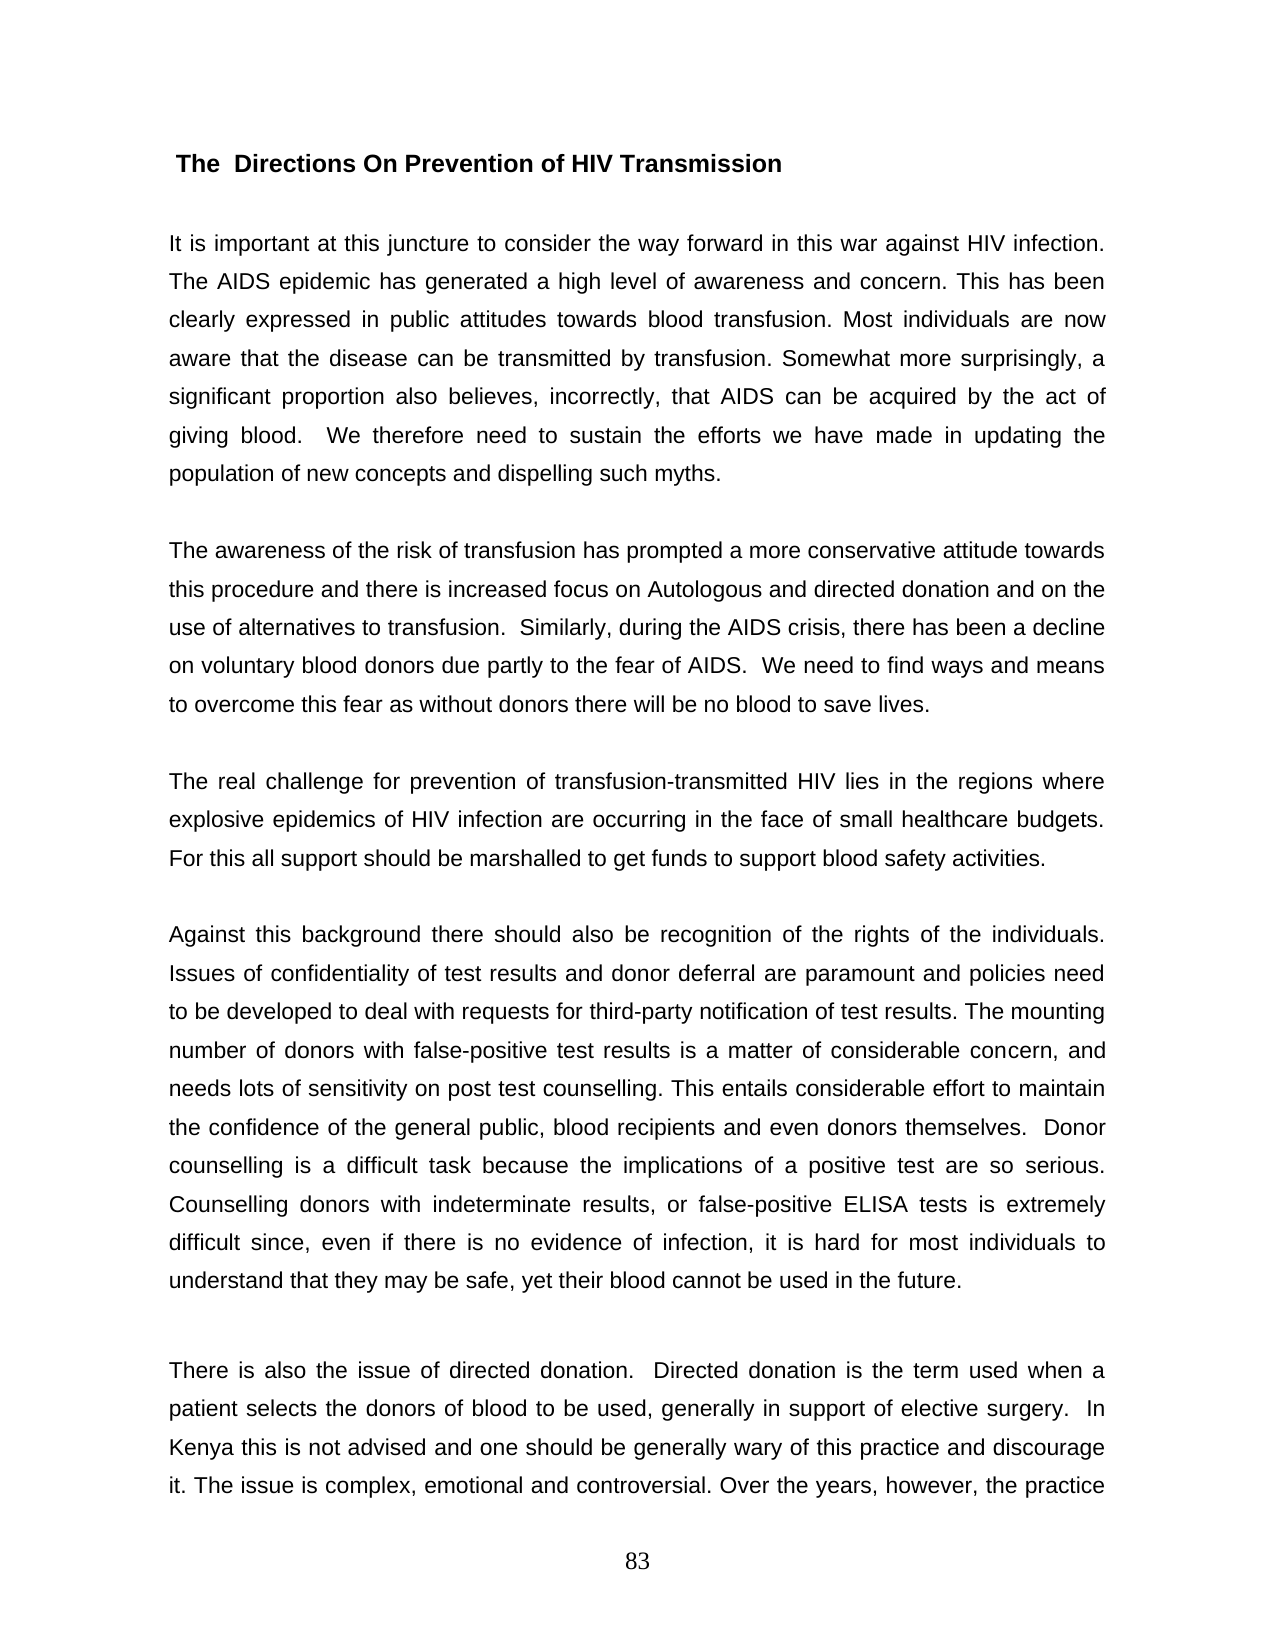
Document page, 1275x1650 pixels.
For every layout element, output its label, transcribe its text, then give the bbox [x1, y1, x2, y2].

text The awareness of the risk of transfusion has prompted a more conservative attitude towards this procedure and there is increased focus on Autologous and directed donation and on the use of alternatives to transfusion. Similarly, during the AIDS crisis, there has been a decline on voluntary blood donors due partly to the fear of AIDS. We need to find ways and means to overcome this fear as without donors there will be no blood to save lives. [169, 538, 1106, 717]
text Against this background there should also be recognition of the rights of the individuals. Issues of confidentiality of test results and donor deferral are paramount and policies need to be developed to deal with requests for third-party notification of test results. The mounting number of donors with false-positive test results is a matter of considerable con­cern, and needs lots of sensitivity on post test counselling. This entails considerable effort to maintain the confidence of the general public, blood recipients and even donors themselves. Donor counselling is a difficult task because the implications of a positive test are so serious. Counselling donors with indeterminate results, or false-positive ELISA tests is extremely difficult since, even if there is no evidence of infection, it is hard for most individuals to understand that they may be safe, yet their blood cannot be used in the future. [169, 922, 1106, 1294]
text The Directions On Prevention of HIV Transmission [169, 150, 1106, 178]
text The real challenge for prevention of transfusion-transmitted HIV lies in the regions where explosive epidemics of HIV infection are occurring in the face of small healthcare budgets. For this all support should be marshalled to get funds to support blood safety activities. [169, 768, 1106, 871]
text It is important at this juncture to consider the way forward in this war against HIV infection. The AIDS epidemic has generated a high level of awareness and concern. This has been clearly expressed in public attitudes towards blood transfusion. Most individuals are now aware that the disease can be transmitted by transfusion. Somewhat more surprisingly, a significant proportion also believes, incor­rectly, that AIDS can be acquired by the act of giving blood. We therefore need to sustain the efforts we have made in updating the population of new concepts and dispelling such myths. [169, 230, 1106, 487]
text There is also the issue of directed donation. Directed donation is the term used when a patient selects the donors of blood to be used, generally in support of elective surgery. In Kenya this is not advised and one should be generally wary of this practice and discourage it. The issue is complex, emotional and controversial. Over the years, however, the practice [169, 1357, 1106, 1498]
